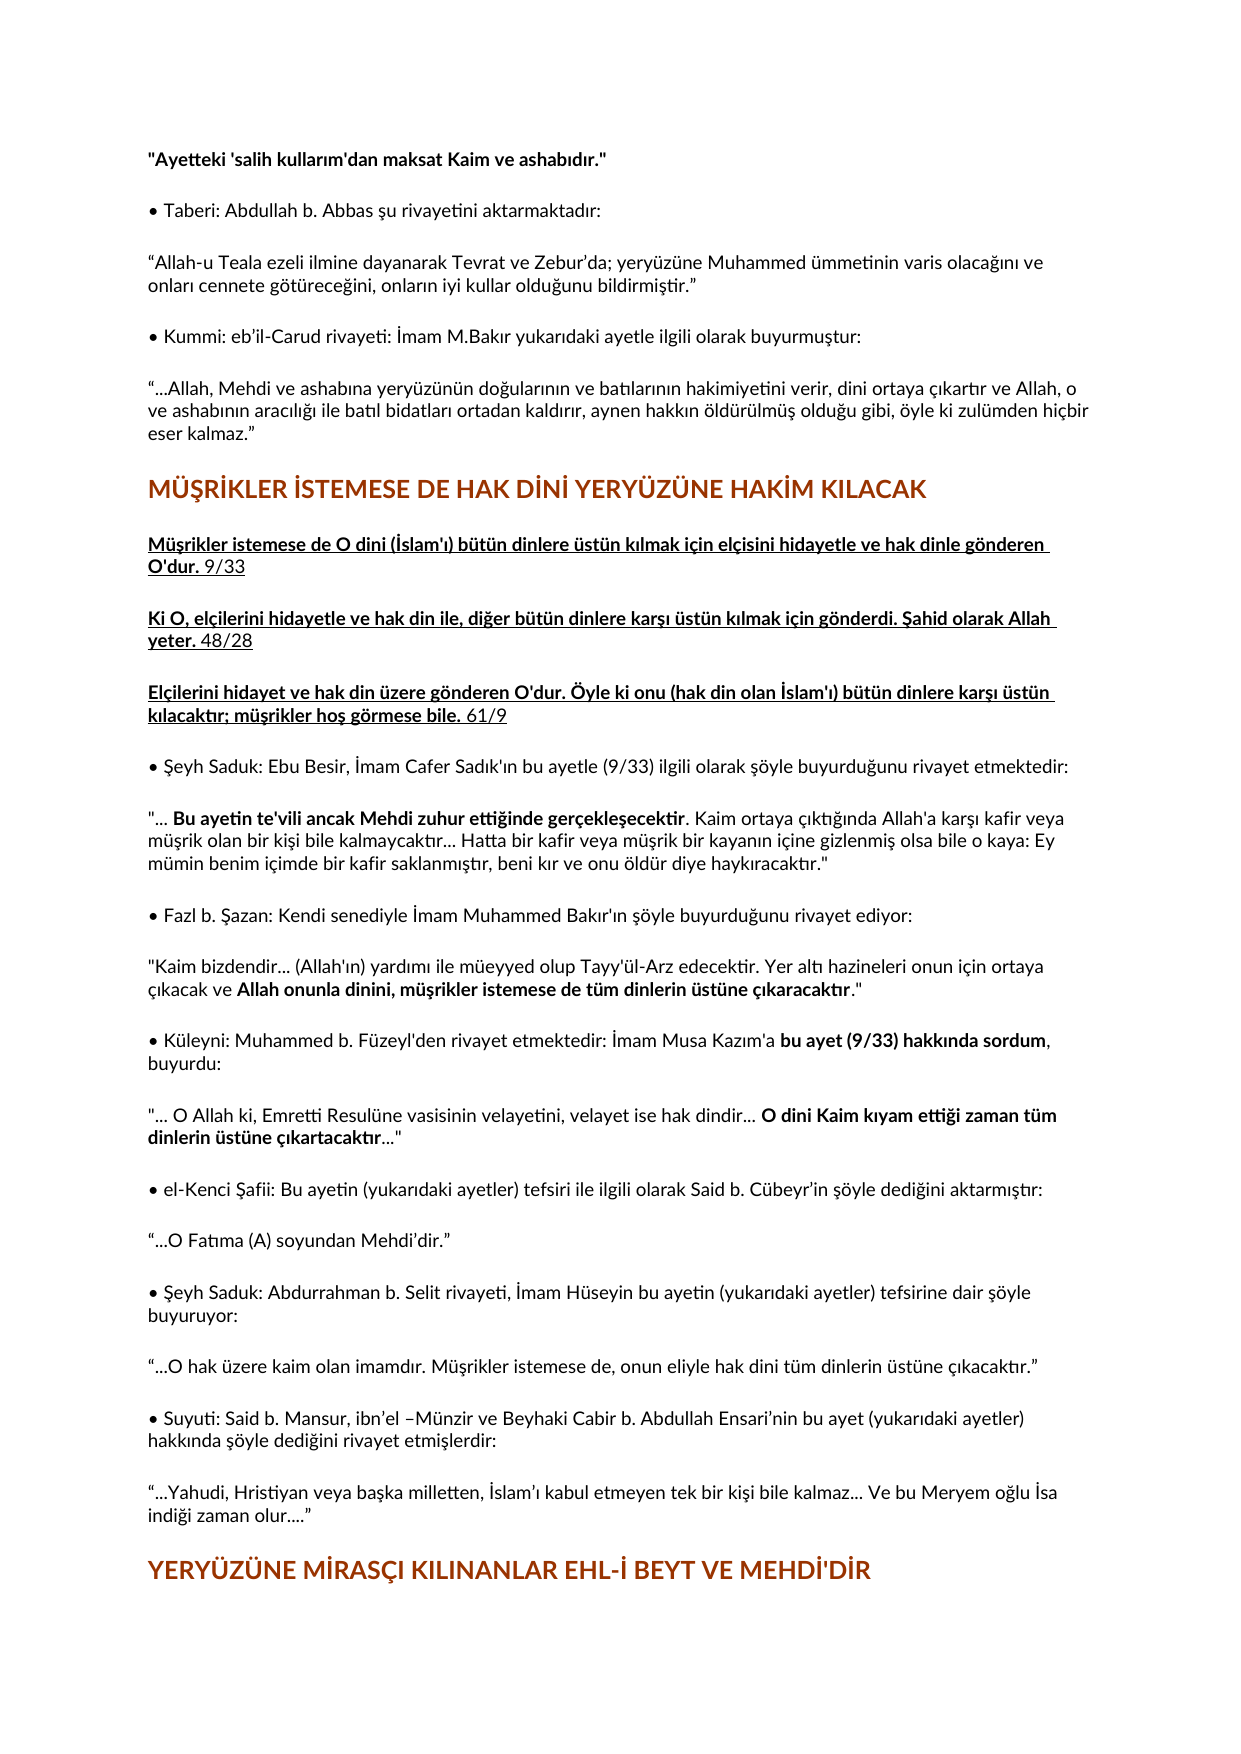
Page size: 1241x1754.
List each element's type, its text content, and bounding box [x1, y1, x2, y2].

text • Suyuti: Said b. Mansur, ibn’el –Münzir ve Beyhaki Cabir b. Abdullah Ensari’nin bu ayet (yukarıdaki ayetler) hakkında şöyle dediğini rivayet etmişlerdir: [148, 1407, 1093, 1452]
text “...O Fatıma (A) soyundan Mehdi’dir.” [148, 1229, 1093, 1252]
text "... Bu ayetin te'vili ancak Mehdi zuhur ettiğinde gerçekleşecektir. Kaim ortaya çıktığında Allah'a karşı kafir veya müşrik olan bir kişi bile kalmaycaktır... Hatta bir kafir veya müşrik bir kayanın içine gizlenmiş olsa bile o kaya: Ey mümin benim içimde bir kafir saklanmıştır, beni kır ve onu öldür diye haykıracaktır." [148, 807, 1093, 874]
text • Şeyh Saduk: Abdurrahman b. Selit rivayeti, İmam Hüseyin bu ayetin (yukarıdaki ayetler) tefsirine dair şöyle buyuruyor: [148, 1281, 1093, 1326]
text • Kummi: eb’il-Carud rivayeti: İmam M.Bakır yukarıdaki ayetle ilgili olarak buyurmuştur: [148, 325, 1093, 348]
text Ki O, elçilerini hidayetle ve hak din ile, diğer bütün dinlere karşı üstün kılmak için gönderdi. Şahid olarak Allah yeter. 48/28 [148, 607, 1093, 652]
text “...Yahudi, Hristiyan veya başka milletten, İslam’ı kabul etmeyen tek bir kişi bile kalmaz... Ve bu Meryem oğlu İsa indiği zaman olur....” [148, 1481, 1093, 1526]
text "Ayetteki 'salih kullarım'dan maksat Kaim ve ashabıdır." [148, 148, 1093, 170]
text Müşrikler istemese de O dini (İslam'ı) bütün dinlere üstün kılmak için elçisini hidayetle ve hak dinle gönderen O'dur. 9/33 [148, 533, 1093, 578]
text MÜŞRİKLER İSTEMESE DE HAK DİNİ YERYÜZÜNE HAKİM KILACAK [148, 473, 1093, 503]
text • Fazl b. Şazan: Kendi senediyle İmam Muhammed Bakır'ın şöyle buyurduğunu rivayet ediyor: [148, 903, 1093, 926]
text "... O Allah ki, Emretti Resulüne vasisinin velayetini, velayet ise hak dindir... O dini Kaim kıyam ettiği zaman tüm dinlerin üstüne çıkartacaktır..." [148, 1103, 1093, 1148]
text “...O hak üzere kaim olan imamdır. Müşrikler istemese de, onun eliyle hak dini tüm dinlerin üstüne çıkacaktır.” [148, 1355, 1093, 1378]
text “Allah-u Teala ezeli ilmine dayanarak Tevrat ve Zebur’da; yeryüzüne Muhammed ümmetinin varis olacağını ve onları cennete götüreceğini, onların iyi kullar olduğunu bildirmiştir.” [148, 251, 1093, 296]
text • el-Kenci Şafii: Bu ayetin (yukarıdaki ayetler) tefsiri ile ilgili olarak Said b. Cübeyr’in şöyle dediğini aktarmıştır: [148, 1178, 1093, 1200]
text YERYÜZÜNE MİRASÇI KILINANLAR EHL-İ BEYT VE MEHDİ'DİR [148, 1555, 1093, 1585]
text • Küleyni: Muhammed b. Füzeyl'den rivayet etmektedir: İmam Musa Kazım'a bu ayet (9/33) hakkında sordum, buyurdu: [148, 1029, 1093, 1074]
text Elçilerini hidayet ve hak din üzere gönderen O'dur. Öyle ki onu (hak din olan İslam'ı) bütün dinlere karşı üstün kılacaktır; müşrikler hoş görmese bile. 61/9 [148, 681, 1093, 726]
text • Taberi: Abdullah b. Abbas şu rivayetini aktarmaktadır: [148, 199, 1093, 222]
text “...Allah, Mehdi ve ashabına yeryüzünün doğularının ve batılarının hakimiyetini verir, dini ortaya çıkartır ve Allah, o ve ashabının aracılığı ile batıl bidatları ortadan kaldırır, aynen hakkın öldürülmüş olduğu gibi, öyle ki zulümden hiçbir eser kalmaz.” [148, 377, 1093, 444]
text • Şeyh Saduk: Ebu Besir, İmam Cafer Sadık'ın bu ayetle (9/33) ilgili olarak şöyle buyurduğunu rivayet etmektedir: [148, 755, 1093, 778]
text "Kaim bizdendir... (Allah'ın) yardımı ile müeyyed olup Tayy'ül-Arz edecektir. Yer altı hazineleri onun için ortaya çıkacak ve Allah onunla dinini, müşrikler istemese de tüm dinlerin üstüne çıkaracaktır." [148, 955, 1093, 1000]
